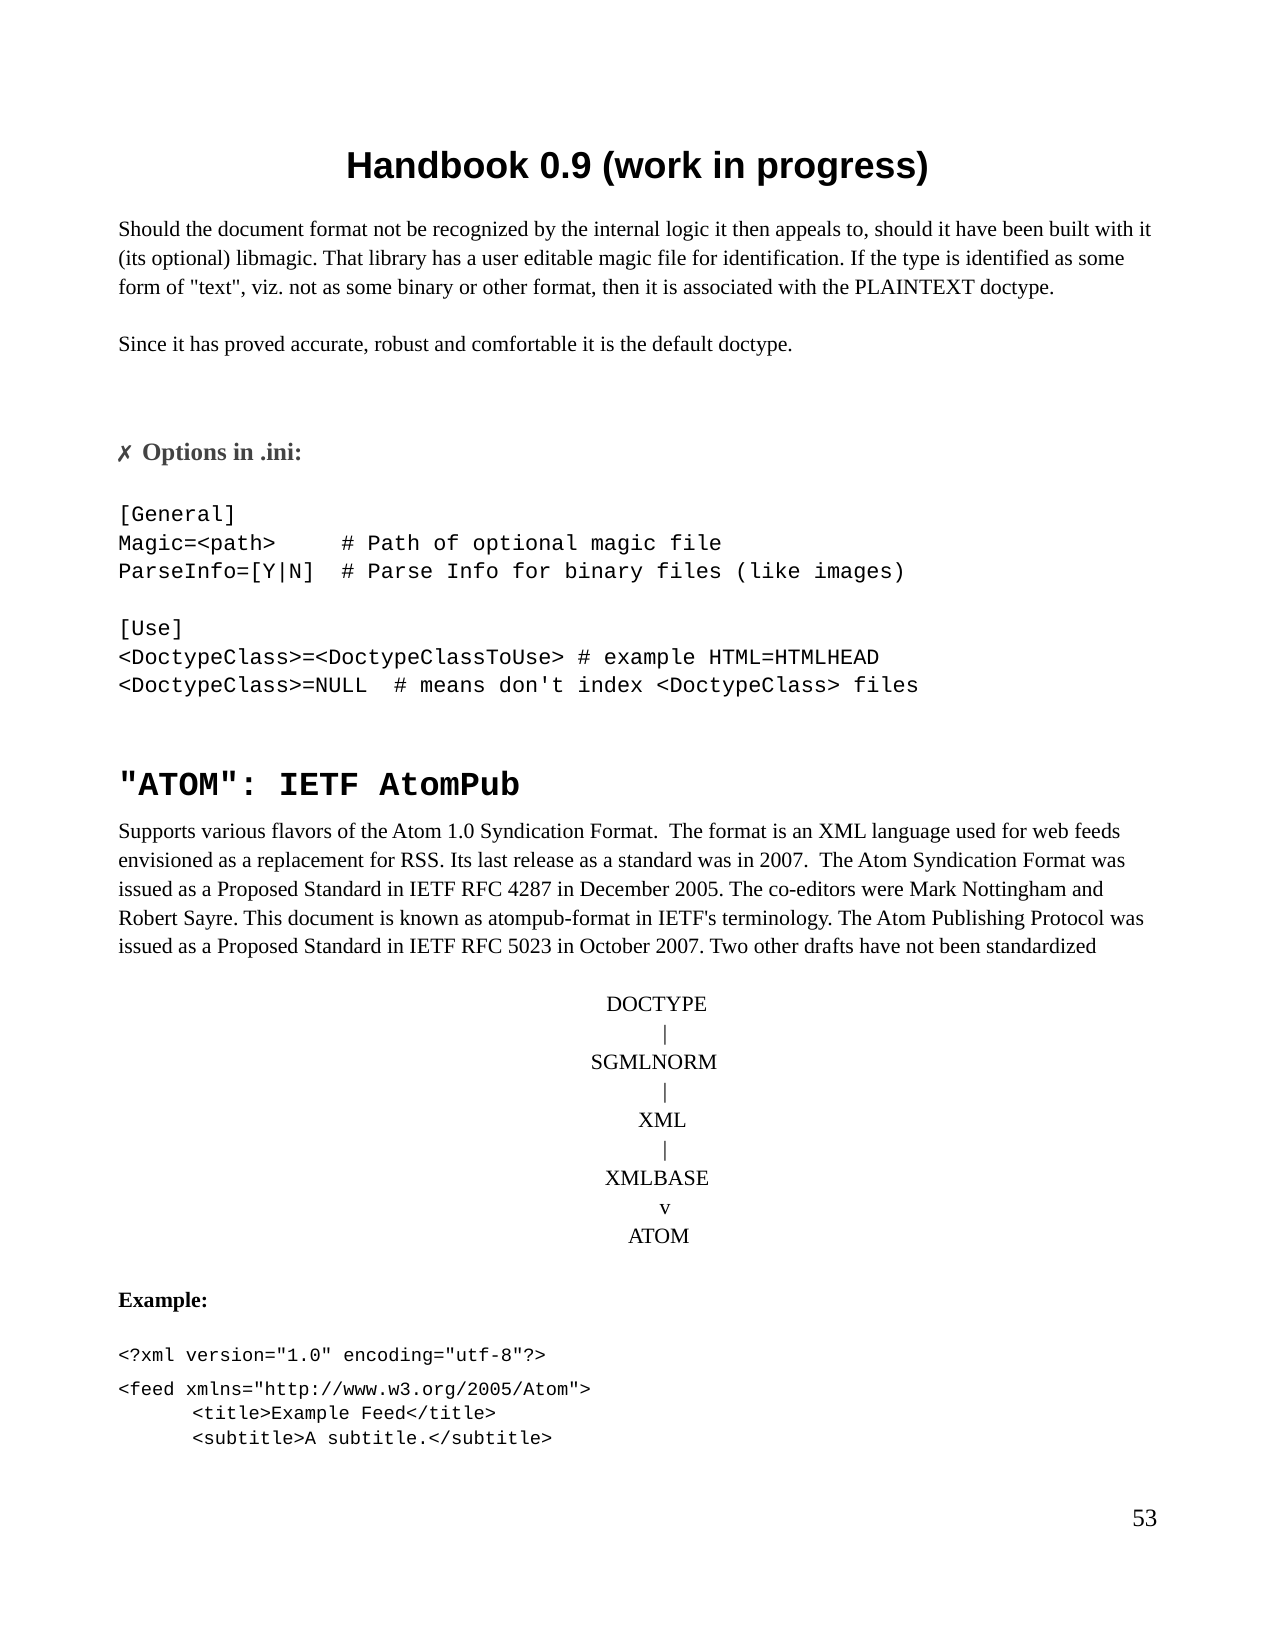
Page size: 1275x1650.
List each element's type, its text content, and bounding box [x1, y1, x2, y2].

text <subtitle>A subtitle.</subtitle> [118, 1428, 1157, 1450]
text [Use] [118, 617, 1157, 642]
text <feed xmlns="http://www.w3.org/2005/Atom"> [118, 1380, 1157, 1401]
text v [118, 1194, 1157, 1219]
subtitle Example: [118, 1287, 1157, 1313]
text XML [118, 1107, 1157, 1132]
text XMLBASE [118, 1165, 1157, 1190]
text | [118, 1136, 1157, 1161]
text <DoctypeClass>=<DoctypeClassToUse> # example HTML=HTMLHEAD [118, 646, 1157, 671]
subtitle <?xml version="1.0" encoding="utf-8"?> [118, 1346, 1157, 1367]
text SGMLNORM [118, 1049, 1157, 1074]
text Since it has proved accurate, robust and comfortable it is the default doctype. [118, 331, 1157, 356]
subtitle Options in .ini: [118, 437, 1157, 467]
text | [118, 1020, 1157, 1045]
text ParseInfo=[Y|N] # Parse Info for binary files (like images) [118, 560, 1157, 585]
text | [118, 1078, 1157, 1103]
text <title>Example Feed</title> [118, 1404, 1157, 1425]
text [General] [118, 503, 1157, 528]
text DOCTYPE [118, 991, 1157, 1016]
text Magic=<path> # Path of optional magic file [118, 532, 1157, 557]
subtitle "ATOM": IETF AtomPub [118, 767, 1157, 805]
text Should the document format not be recognized by the internal logic it then appeals to, should it have been built with it (its optional) libmagic. That library has a user editable magic file for identification. If the type is identified as some form of "text", viz. not as some binary or other format, then it is associated with the PLAINTEXT doctype. [118, 216, 1157, 299]
text ATOM [118, 1223, 1157, 1248]
text Supports various flavors of the Atom 1.0 Syndication Format. The format is an XML language used for web feeds envisioned as a replacement for RSS. Its last release as a standard was in 2007. The Atom Syndication Format was issued as a Proposed Standard in IETF RFC 4287 in December 2005. The co-editors were Mark Nottingham and Robert Sayre. This document is known as atompub-format in IETF's terminology. The Atom Publishing Protocol was issued as a Proposed Standard in IETF RFC 5023 in October 2007. Two other drafts have not been standardized [118, 818, 1157, 959]
text <DoctypeClass>=NULL # means don't index <DoctypeClass> files [118, 674, 1157, 699]
